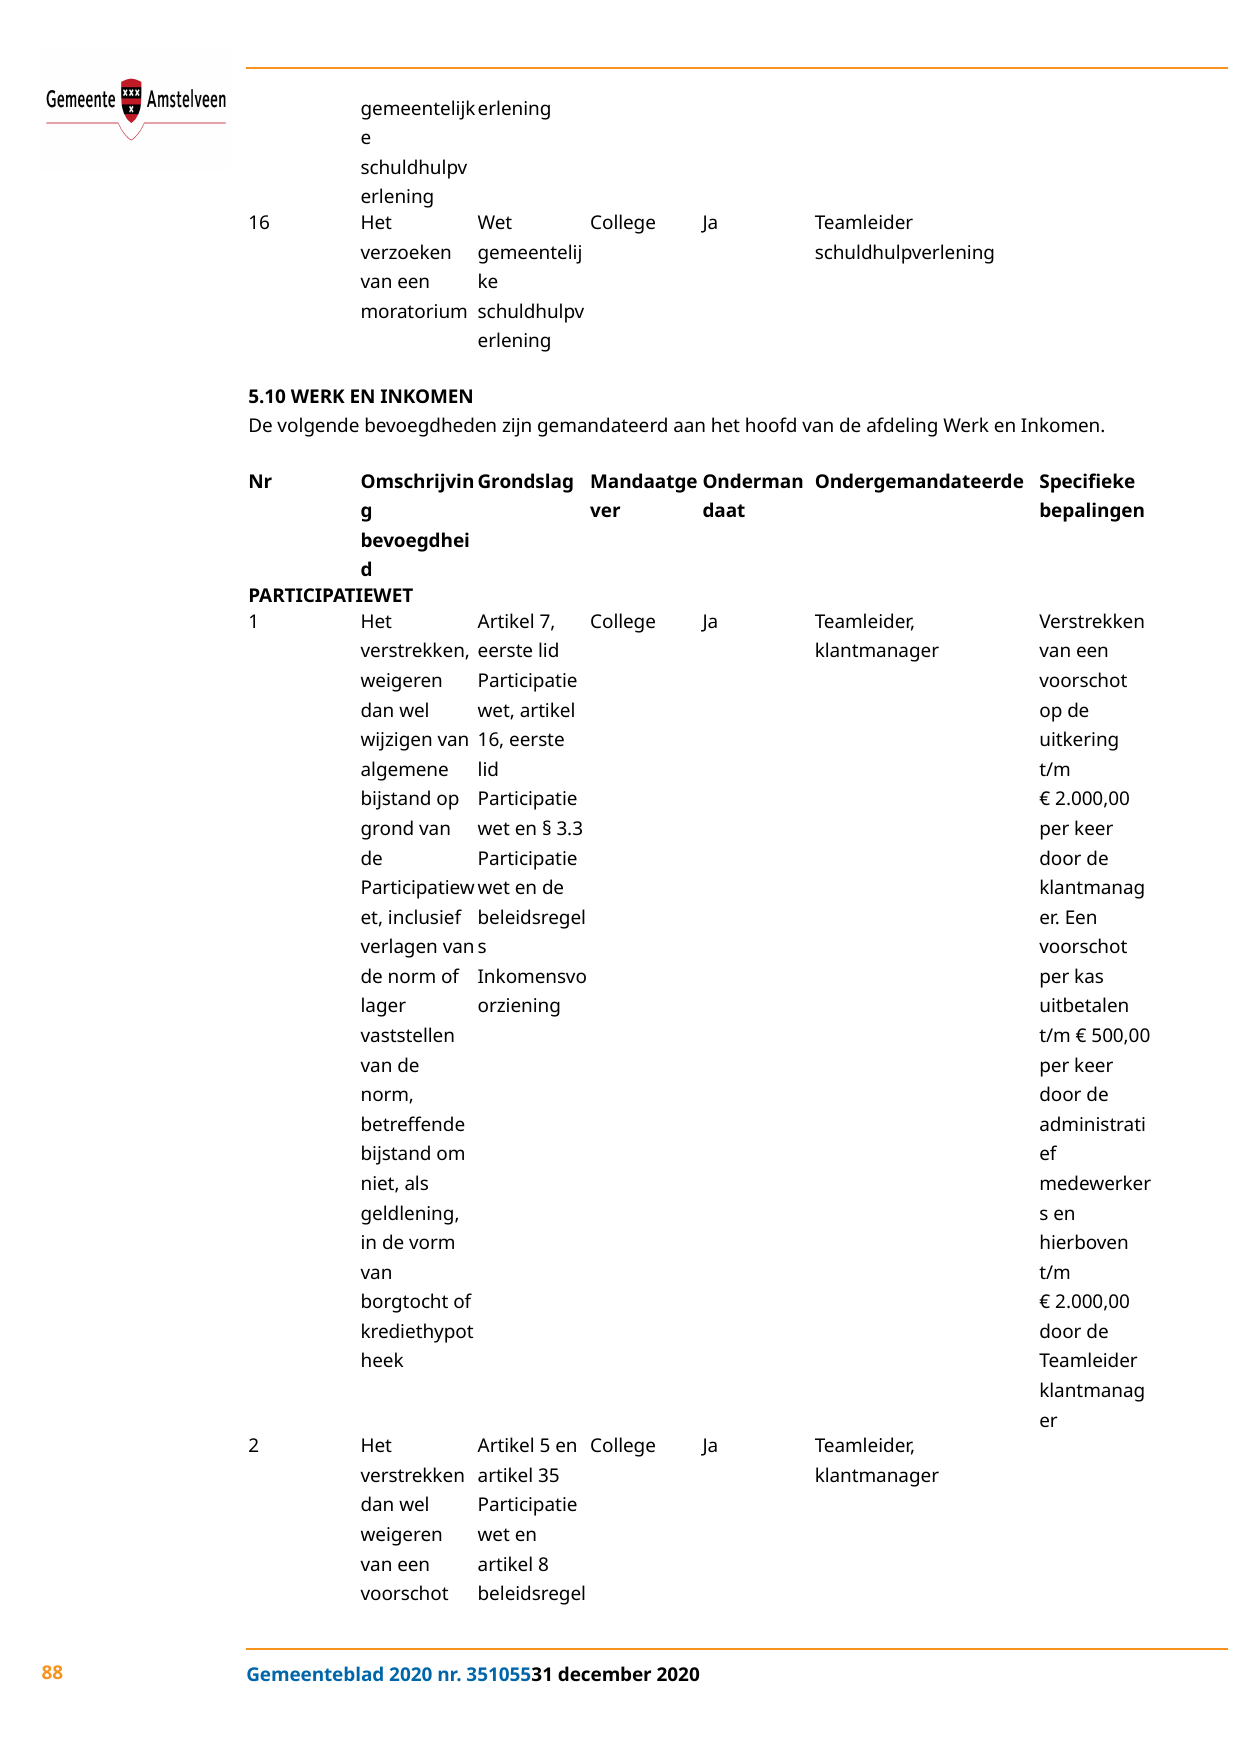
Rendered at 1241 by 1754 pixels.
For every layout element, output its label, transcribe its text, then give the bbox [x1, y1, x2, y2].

table_cell Omschrijving bevoegdheid [360, 468, 477, 582]
table_cell Nr [248, 468, 360, 582]
table_cell Wet gemeentelijke schuldhulpverlening [478, 209, 590, 353]
table_cell 16 [248, 209, 360, 353]
table_cell Artikel 5 en artikel 35 Participatiewet en artikel 8 beleidsregel [478, 1433, 590, 1606]
table_cell [1039, 209, 1152, 353]
table_cell erlening [478, 95, 590, 209]
table_cell [815, 95, 1039, 209]
table_cell Ja [702, 608, 814, 1432]
table_cell College [590, 1433, 702, 1606]
table_cell 2 [248, 1433, 360, 1606]
table_cell College [590, 608, 702, 1432]
picture [41, 47, 231, 172]
table_cell Ondergemandateerde [815, 468, 1039, 582]
table_cell [1039, 1433, 1152, 1606]
table_cell Teamleider, klantmanager [815, 608, 1039, 1432]
table_cell [702, 95, 814, 209]
table_cell College [590, 209, 702, 353]
table_cell gemeentelijke schuldhulpverlening [360, 95, 477, 209]
table_cell Het verstrekken, weigeren dan wel wijzigen van algemene bijstand op grond van de Participatiewet, inclusief verlagen van de norm of lager vaststellen van de norm, betreffende bijstand om niet, als geldlening, in de vorm van borgtocht of krediethypotheek [360, 608, 477, 1432]
table_cell [1039, 95, 1152, 209]
table_cell PARTICIPATIEWET [248, 582, 1152, 608]
table_cell Teamleider schuldhulpverlening [815, 209, 1039, 353]
table_cell Verstrekken van een voorschot op de uitkering t/m € 2.000,00 per keer door de klantmanager. Een voorschot per kas uitbetalen t/m € 500,00 per keer door de administratief medewerkers en hierboven t/m € 2.000,00 door de Teamleider klantmanager [1039, 608, 1152, 1432]
table_cell Artikel 7, eerste lid Participatiewet, artikel 16, eerste lid Participatiewet en § 3.3 Participatiewet en de beleidsregels Inkomensvoorziening [478, 608, 590, 1432]
table_cell 1 [248, 608, 360, 1432]
table_cell Ondermandaat [702, 468, 814, 582]
table_cell 5.10 WERK EN INKOMEN De volgende bevoegdheden zijn gemandateerd aan het hoofd van de afdeling Werk en Inkomen. [248, 353, 1152, 468]
table_cell Het verstrekken dan wel weigeren van een voorschot [360, 1433, 477, 1606]
table_cell Specifieke bepalingen [1039, 468, 1152, 582]
table_cell [590, 95, 702, 209]
table_cell Grondslag [478, 468, 590, 582]
table_cell Mandaatgever [590, 468, 702, 582]
table_cell Teamleider, klantmanager [815, 1433, 1039, 1606]
table_cell Ja [702, 209, 814, 353]
table_cell [248, 95, 360, 209]
table_cell Het verzoeken van een moratorium [360, 209, 477, 353]
table_cell Ja [702, 1433, 814, 1606]
